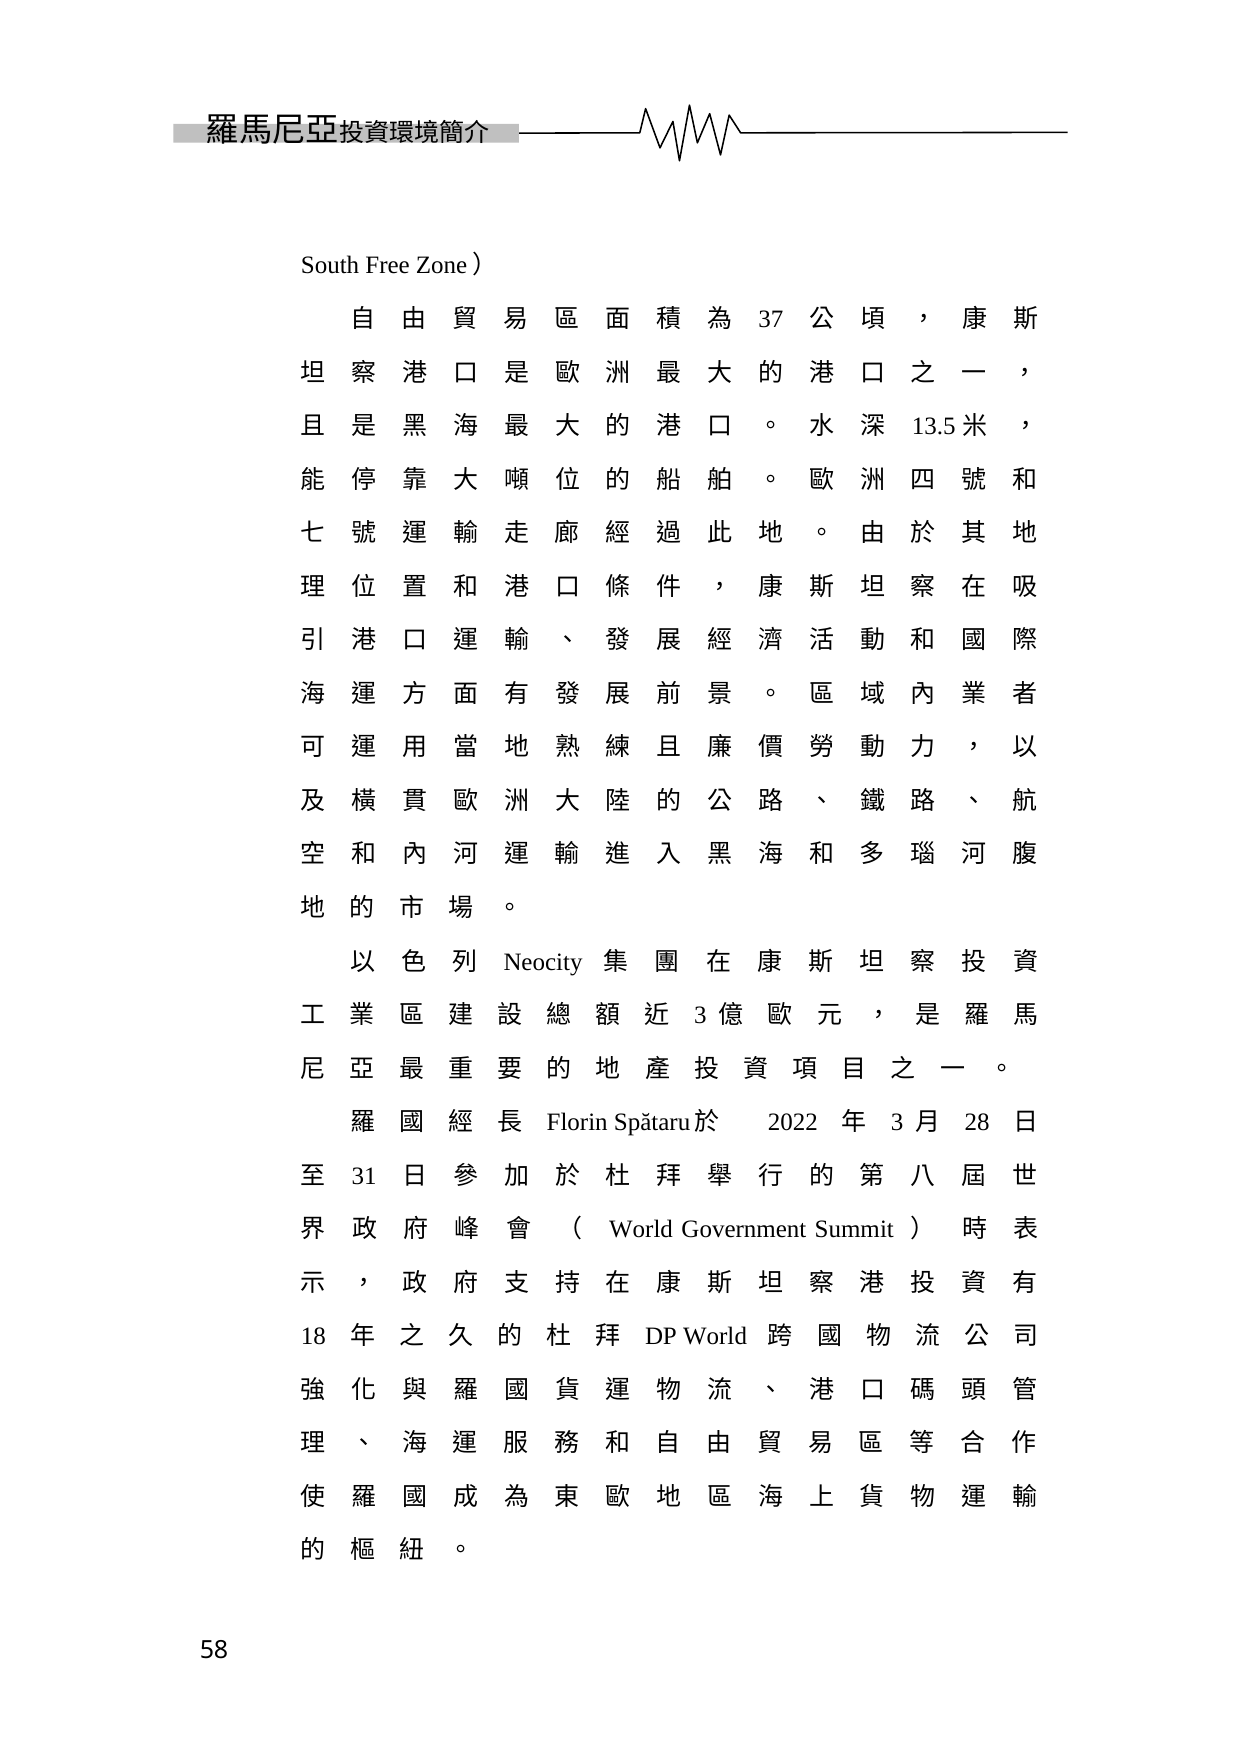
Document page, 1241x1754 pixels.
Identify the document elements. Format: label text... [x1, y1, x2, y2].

text 以色列Neocity集團在康斯坦察投資工業區建設總額近3億歐元，是羅馬尼亞最重要的地產投資項目之一。 [276, 932, 1063, 1093]
text 羅國經長Florin Spătaru於 2022年3月28日至31日參加於杜拜舉行的第八屆世界政府峰會（World Government Summit）時表示，政府支持在康斯坦察港投資有18年之久的杜拜DP World跨國物流公司強化與羅國貨運物流、港口碼頭管理、海運服務和自由貿易區等合作，使羅國成為東歐地區海上貨物運輸的樞紐。 [276, 1093, 1063, 1575]
text South Free Zone） [202, 236, 1063, 290]
text 自由貿易區面積為37公頃，康斯坦察港口是歐洲最大的港口之一，且是黑海最大的港口。水深13.5米，能停靠大噸位的船舶。歐洲四號和七號運輸走廊經過此地。由於其地理位置和港口條件，康斯坦察在吸引港口運輸、發展經濟活動和國際海運方面有發展前景。區域內業者可運用當地熟練且廉價勞動力，以及橫貫歐洲大陸的公路、鐵路、航空和內河運輸進入黑海和多瑙河腹地的市場。 [276, 290, 1063, 932]
